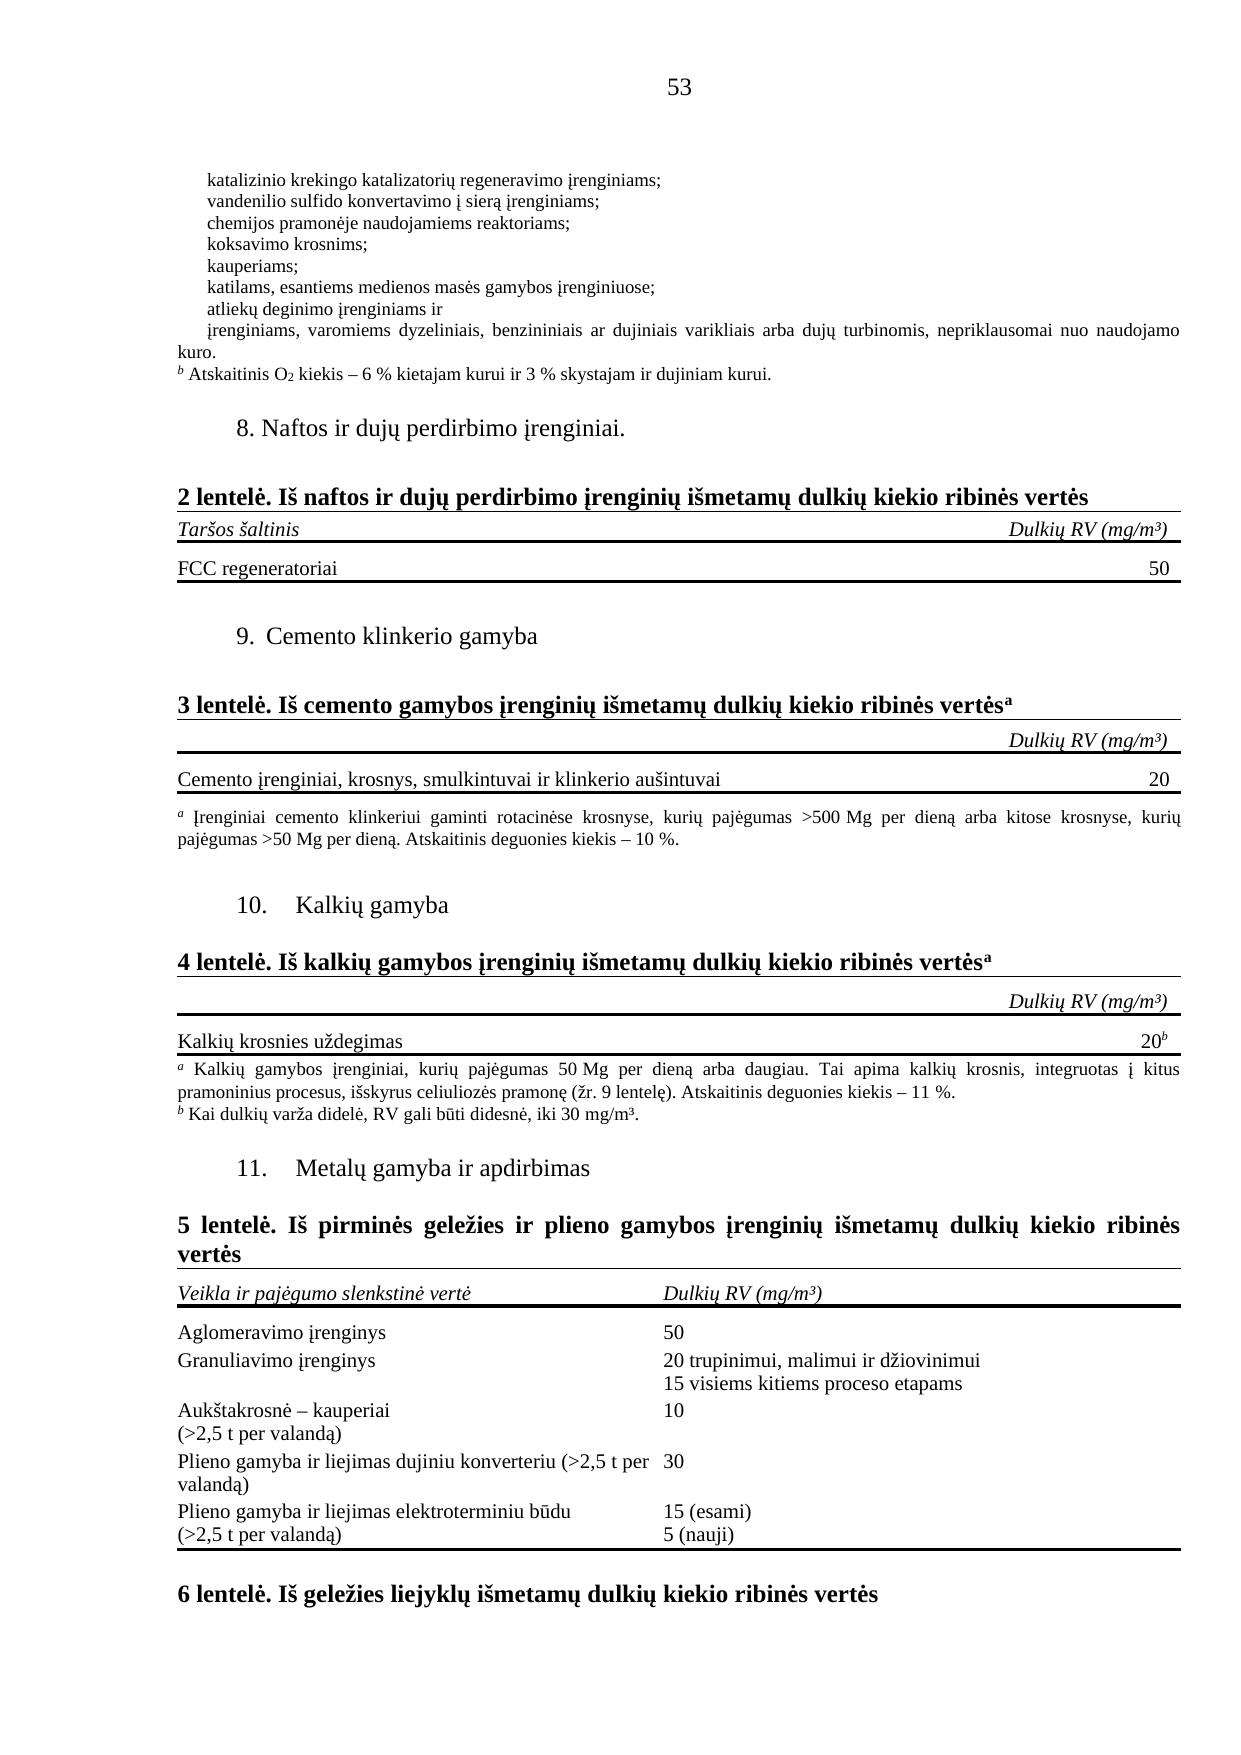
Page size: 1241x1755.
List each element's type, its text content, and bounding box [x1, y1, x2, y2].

table_cell [851, 1016, 1181, 1025]
table_cell Plieno gamyba ir liejimas dujiniu konverteriu (>2,5 t per valandą) [177, 1445, 663, 1496]
table_cell 50 [851, 552, 1181, 580]
text katilams, esantiems medienos masės gamybos įrenginiuose; [177, 276, 1181, 298]
text koksavimo krosnims; [177, 233, 1181, 255]
text 4 lentelė. Iš kalkių gamybos įrenginių išmetamų dulkių kiekio ribinės vertėsa [177, 947, 1181, 976]
text 9. Cemento klinkerio gamyba [177, 621, 1181, 650]
table_cell [177, 1016, 851, 1025]
table_cell 10 [663, 1395, 1181, 1445]
text 8. Naftos ir dujų perdirbimo įrenginiai. [177, 413, 1181, 442]
table_cell [177, 1308, 663, 1316]
table_cell [177, 754, 851, 763]
text 3 lentelė. Iš cemento gamybos įrenginių išmetamų dulkių kiekio ribinės vertėsa [177, 691, 1181, 719]
table_cell [851, 754, 1181, 763]
table_cell 20b [851, 1025, 1181, 1053]
table_cell Plieno gamyba ir liejimas elektroterminiu būdu (>2,5 t per valandą) [177, 1496, 663, 1548]
text įrenginiams, varomiems dyzeliniais, benzininiais ar dujiniais varikliais arba dujų turbinomis, nepriklausomai nuo naudojamo kuro. [177, 319, 1181, 362]
table_header Dulkių RV (mg/m³) [663, 1269, 1181, 1304]
table_cell Aglomeravimo įrenginys [177, 1316, 663, 1344]
table_header [177, 977, 851, 1013]
text b Atskaitinis O2 kiekis – 6 % kietajam kurui ir 3 % skystajam ir dujiniam kurui. [177, 362, 1181, 384]
table_cell Granuliavimo įrenginys [177, 1344, 663, 1394]
table_cell 20 [851, 763, 1181, 791]
table_cell Aukštakrosnė – kauperiai (>2,5 t per valandą) [177, 1395, 663, 1445]
text chemijos pramonėje naudojamiems reaktoriams; [177, 212, 1181, 233]
text a Įrenginiai cemento klinkeriui gaminti rotacinėse krosnyse, kurių pajėgumas >500 Mg per dieną arba kitose krosnyse, kurių pajėgumas >50 Mg per dieną. Atskaitinis deguonies kiekis – 10 %. [177, 806, 1181, 849]
table_header Taršos šaltinis [177, 512, 851, 540]
text kauperiams; [177, 255, 1181, 276]
text a Kalkių gamybos įrenginiai, kurių pajėgumas 50 Mg per dieną arba daugiau. Tai apima kalkių krosnis, integruotas į kitus pramoninius procesus, išskyrus celiuliozės pramonę (žr. 9 lentelę). Atskaitinis deguonies kiekis – 11 %. [177, 1056, 1181, 1103]
table_header [177, 720, 851, 751]
table_cell [177, 543, 851, 552]
text atliekų deginimo įrenginiams ir [177, 298, 1181, 319]
table_cell [851, 543, 1181, 552]
table_cell FCC regeneratoriai [177, 552, 851, 580]
table_header Dulkių RV (mg/m³) [851, 512, 1181, 540]
text 10. Kalkių gamyba [177, 890, 1181, 918]
table_cell [663, 1308, 1181, 1316]
text vandenilio sulfido konvertavimo į sierą įrenginiams; [177, 190, 1181, 212]
text 11. Metalų gamyba ir apdirbimas [177, 1153, 1181, 1182]
text 6 lentelė. Iš geležies liejyklų išmetamų dulkių kiekio ribinės vertės [177, 1579, 1181, 1608]
table_cell 30 [663, 1445, 1181, 1496]
text 5 lentelė. Iš pirminės geležies ir plieno gamybos įrenginių išmetamų dulkių kiekio ribinės vertės [177, 1211, 1181, 1268]
table_header Veikla ir pajėgumo slenkstinė vertė [177, 1269, 663, 1304]
table_cell 15 (esami) 5 (nauji) [663, 1496, 1181, 1548]
table_cell 20 trupinimui, malimui ir džiovinimui 15 visiems kitiems proceso etapams [663, 1344, 1181, 1394]
text b Kai dulkių varža didelė, RV gali būti didesnė, iki 30 mg/m³. [177, 1103, 1181, 1124]
table_cell 50 [663, 1316, 1181, 1344]
table_cell Kalkių krosnies uždegimas [177, 1025, 851, 1053]
table_header Dulkių RV (mg/m³) [851, 720, 1181, 751]
text katalizinio krekingo katalizatorių regeneravimo įrenginiams; [177, 168, 1181, 190]
table_cell Cemento įrenginiai, krosnys, smulkintuvai ir klinkerio aušintuvai [177, 763, 851, 791]
text 2 lentelė. Iš naftos ir dujų perdirbimo įrenginių išmetamų dulkių kiekio ribinės vertės [177, 482, 1181, 511]
table_header Dulkių RV (mg/m³) [851, 977, 1181, 1013]
